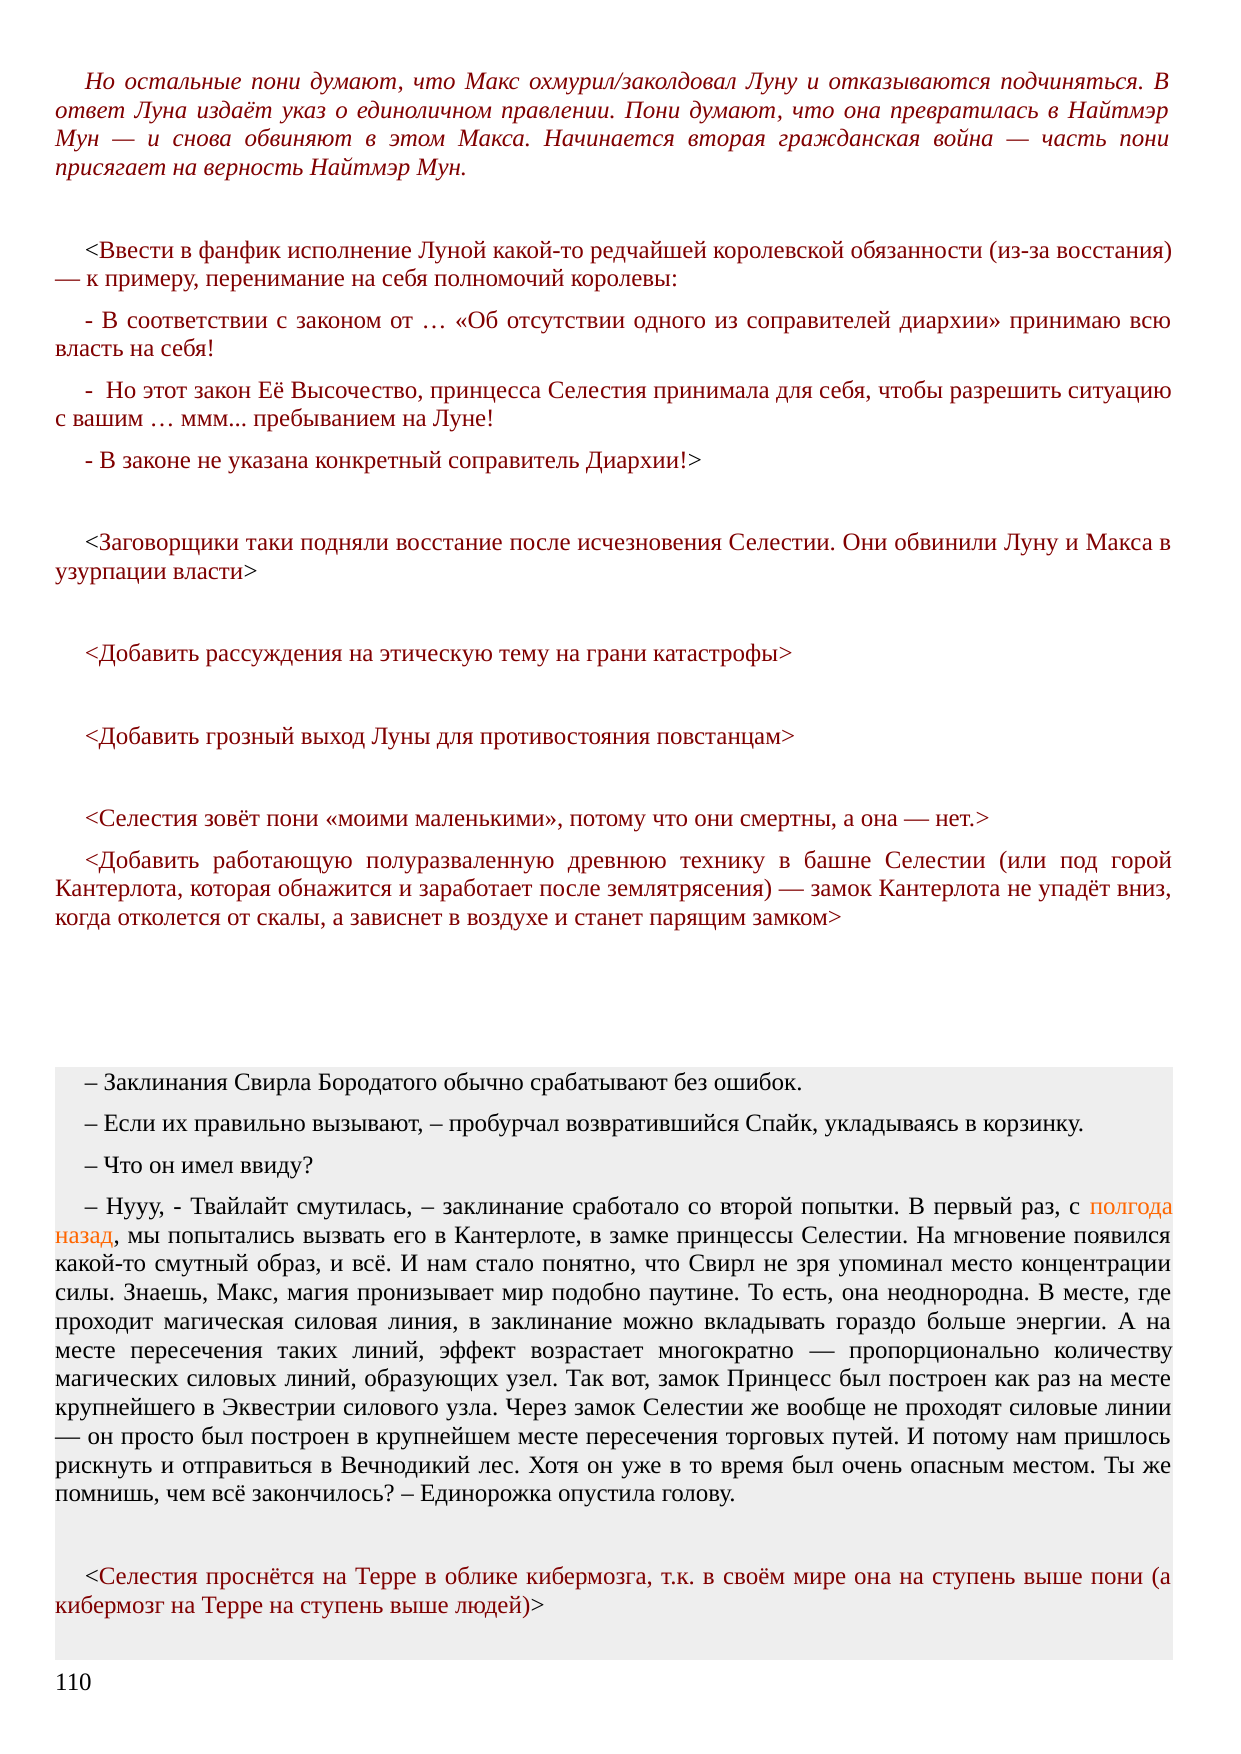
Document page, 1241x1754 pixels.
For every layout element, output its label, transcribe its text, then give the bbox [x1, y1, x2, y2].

text – Что он имел ввиду? [55, 1150, 1173, 1178]
text – Если их правильно вызывают, – пробурчал возвратившийся Спайк, укладываясь в корзинку. [55, 1108, 1173, 1137]
text <Добавить грозный выход Луны для противостояния повстанцам> [55, 721, 1173, 750]
text - Но этот закон Её Высочество, принцесса Селестия принимала для себя, чтобы разрешить ситуацию с вашим … ммм... пребыванием на Луне! [55, 375, 1173, 432]
text – Заклинания Свирла Бородатого обычно срабатывают без ошибок. [55, 1067, 1173, 1096]
text <Селестия проснётся на Терре в облике кибермозга, т.к. в своём мире она на ступень выше пони (а кибермозг на Терре на ступень выше людей)> [55, 1561, 1173, 1618]
text - В законе не указана конкретный соправитель Диархии!> [55, 445, 1173, 473]
text – Нууу, - Твайлайт смутилась, – заклинание сработало со второй попытки. В первый раз, с полгода назад, мы попытались вызвать его в Кантерлоте, в замке принцессы Селестии. На мгновение появился какой-то смутный образ, и всё. И нам стало понятно, что Свирл не зря упоминал место концентрации силы. Знаешь, Макс, магия пронизывает мир подобно паутине. То есть, она неоднородна. В месте, где проходит магическая силовая линия, в заклинание можно вкладывать гораздо больше энергии. А на месте пересечения таких линий, эффект возрастает многократно — пропорционально количеству магических силовых линий, образующих узел. Так вот, замок Принцесс был построен как раз на месте крупнейшего в Эквестрии силового узла. Через замок Селестии же вообще не проходят силовые линии — он просто был построен в крупнейшем месте пересечения торговых путей. И потому нам пришлось рискнуть и отправиться в Вечнодикий лес. Хотя он уже в то время был очень опасным местом. Ты же помнишь, чем всё закончилось? – Единорожка опустила голову. [55, 1191, 1173, 1507]
text <Селестия зовёт пони «моими маленькими», потому что они смертны, а она — нет.> [55, 803, 1173, 832]
text <Заговорщики таки подняли восстание после исчезновения Селестии. Они обвинили Луну и Макса в узурпации власти> [55, 527, 1173, 585]
text Но остальные пони думают, что Макс охмурил/заколдовал Луну и отказываются подчиняться. В ответ Луна издаёт указ о единоличном правлении. Пони думают, что она превратилась в Найтмэр Мун — и снова обвиняют в этом Макса. Начинается вторая гражданская война — часть пони присягает на верность Найтмэр Мун. [55, 66, 1173, 181]
text - В соответствии с законом от … «Об отсутствии одного из соправителей диархии» принимаю всю власть на себя! [55, 305, 1173, 362]
text <Ввести в фанфик исполнение Луной какой-то редчайшей королевской обязанности (из-за восстания) — к примеру, перенимание на себя полномочий королевы: [55, 235, 1173, 292]
text <Добавить работающую полуразваленную древнюю технику в башне Селестии (или под горой Кантерлота, которая обнажится и заработает после землятрясения) — замок Кантерлота не упадёт вниз, когда отколется от скалы, а зависнет в воздухе и станет парящим замком> [55, 845, 1173, 931]
text <Добавить рассуждения на этическую тему на грани катастрофы> [55, 638, 1173, 667]
